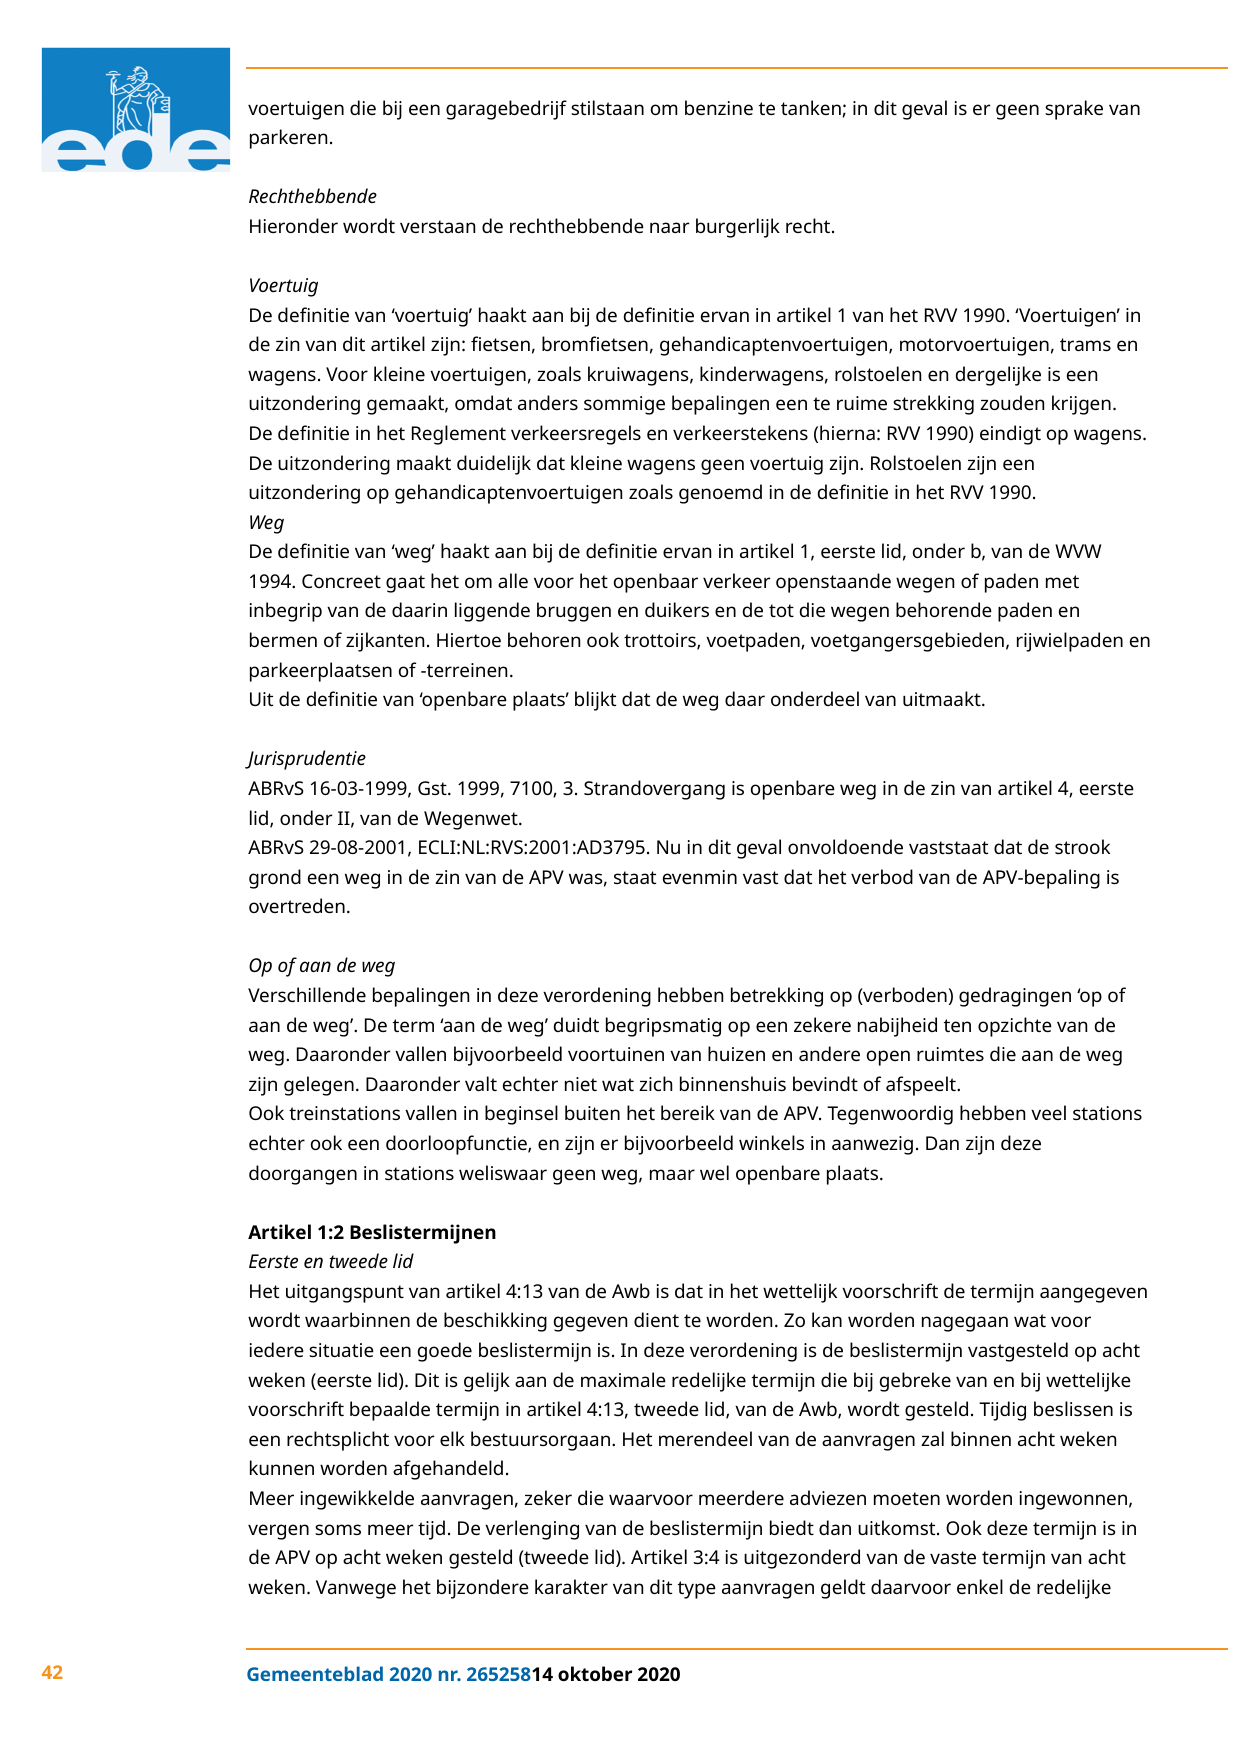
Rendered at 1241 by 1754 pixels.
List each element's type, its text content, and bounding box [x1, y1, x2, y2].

text Artikel 1:2 Beslistermijnen [248, 1219, 1152, 1245]
text voertuigen die bij een garagebedrijf stilstaan om benzine te tanken; in dit geval is er geen sprake van parkeren. [248, 95, 1152, 150]
text Weg [248, 509, 1152, 535]
text Voertuig [248, 272, 1152, 298]
text Verschillende bepalingen in deze verordening hebben betrekking op (verboden) gedragingen ‘op of aan de weg’. De term ‘aan de weg’ duidt begripsmatig op een zekere nabijheid ten opzichte van de weg. Daaronder vallen bijvoorbeeld voortuinen van huizen en andere open ruimtes die aan de weg zijn gelegen. Daaronder valt echter niet wat zich binnenshuis bevindt of afspeelt. [248, 982, 1152, 1097]
text ABRvS 29-08-2001, ECLI:NL:RVS:2001:AD3795. Nu in dit geval onvoldoende vaststaat dat de strook grond een weg in de zin van de APV was, staat evenmin vast dat het verbod van de APV-bepaling is overtreden. [248, 834, 1152, 919]
text De definitie van ‘weg’ haakt aan bij de definitie ervan in artikel 1, eerste lid, onder b, van de WVW 1994. Concreet gaat het om alle voor het openbaar verkeer openstaande wegen of paden met inbegrip van de daarin liggende bruggen en duikers en de tot die wegen behorende paden en bermen of zijkanten. Hiertoe behoren ook trottoirs, voetpaden, voetgangersgebieden, rijwielpaden en parkeerplaatsen of -terreinen. [248, 538, 1152, 683]
text Uit de definitie van ‘openbare plaats’ blijkt dat de weg daar onderdeel van uitmaakt. [248, 686, 1152, 712]
text Jurisprudentie [248, 746, 1152, 771]
text ABRvS 16-03-1999, Gst. 1999, 7100, 3. Strandovergang is openbare weg in de zin van artikel 4, eerste lid, onder II, van de Wegenwet. [248, 775, 1152, 831]
picture [41, 47, 231, 172]
text Hieronder wordt verstaan de rechthebbende naar burgerlijk recht. [248, 213, 1152, 239]
text Meer ingewikkelde aanvragen, zeker die waarvoor meerdere adviezen moeten worden ingewonnen, vergen soms meer tijd. De verlenging van de beslistermijn biedt dan uitkomst. Ook deze termijn is in de APV op acht weken gesteld (tweede lid). Artikel 3:4 is uitgezonderd van de vaste termijn van acht weken. Vanwege het bijzondere karakter van dit type aanvragen geldt daarvoor enkel de redelijke [248, 1485, 1152, 1600]
text De definitie van ‘voertuig’ haakt aan bij de definitie ervan in artikel 1 van het RVV 1990. ‘Voertuigen’ in de zin van dit artikel zijn: fietsen, bromfietsen, gehandicaptenvoertuigen, motorvoertuigen, trams en wagens. Voor kleine voertuigen, zoals kruiwagens, kinderwagens, rolstoelen en dergelijke is een uitzondering gemaakt, omdat anders sommige bepalingen een te ruime strekking zouden krijgen. [248, 302, 1152, 416]
text Op of aan de weg [248, 953, 1152, 978]
text Rechthebbende [248, 183, 1152, 209]
text Eerste en tweede lid [248, 1248, 1152, 1274]
text Het uitgangspunt van artikel 4:13 van de Awb is dat in het wettelijk voorschrift de termijn aangegeven wordt waarbinnen de beschikking gegeven dient te worden. Zo kan worden nagegaan wat voor iedere situatie een goede beslistermijn is. In deze verordening is de beslistermijn vastgesteld op acht weken (eerste lid). Dit is gelijk aan de maximale redelijke termijn die bij gebreke van en bij wettelijke voorschrift bepaalde termijn in artikel 4:13, tweede lid, van de Awb, wordt gesteld. Tijdig beslissen is een rechtsplicht voor elk bestuursorgaan. Het merendeel van de aanvragen zal binnen acht weken kunnen worden afgehandeld. [248, 1278, 1152, 1481]
text De definitie in het Reglement verkeersregels en verkeerstekens (hierna: RVV 1990) eindigt op wagens. De uitzondering maakt duidelijk dat kleine wagens geen voertuig zijn. Rolstoelen zijn een uitzondering op gehandicaptenvoertuigen zoals genoemd in de definitie in het RVV 1990. [248, 420, 1152, 505]
text Ook treinstations vallen in beginsel buiten het bereik van de APV. Tegenwoordig hebben veel stations echter ook een doorloopfunctie, en zijn er bijvoorbeeld winkels in aanwezig. Dan zijn deze doorgangen in stations weliswaar geen weg, maar wel openbare plaats. [248, 1101, 1152, 1186]
